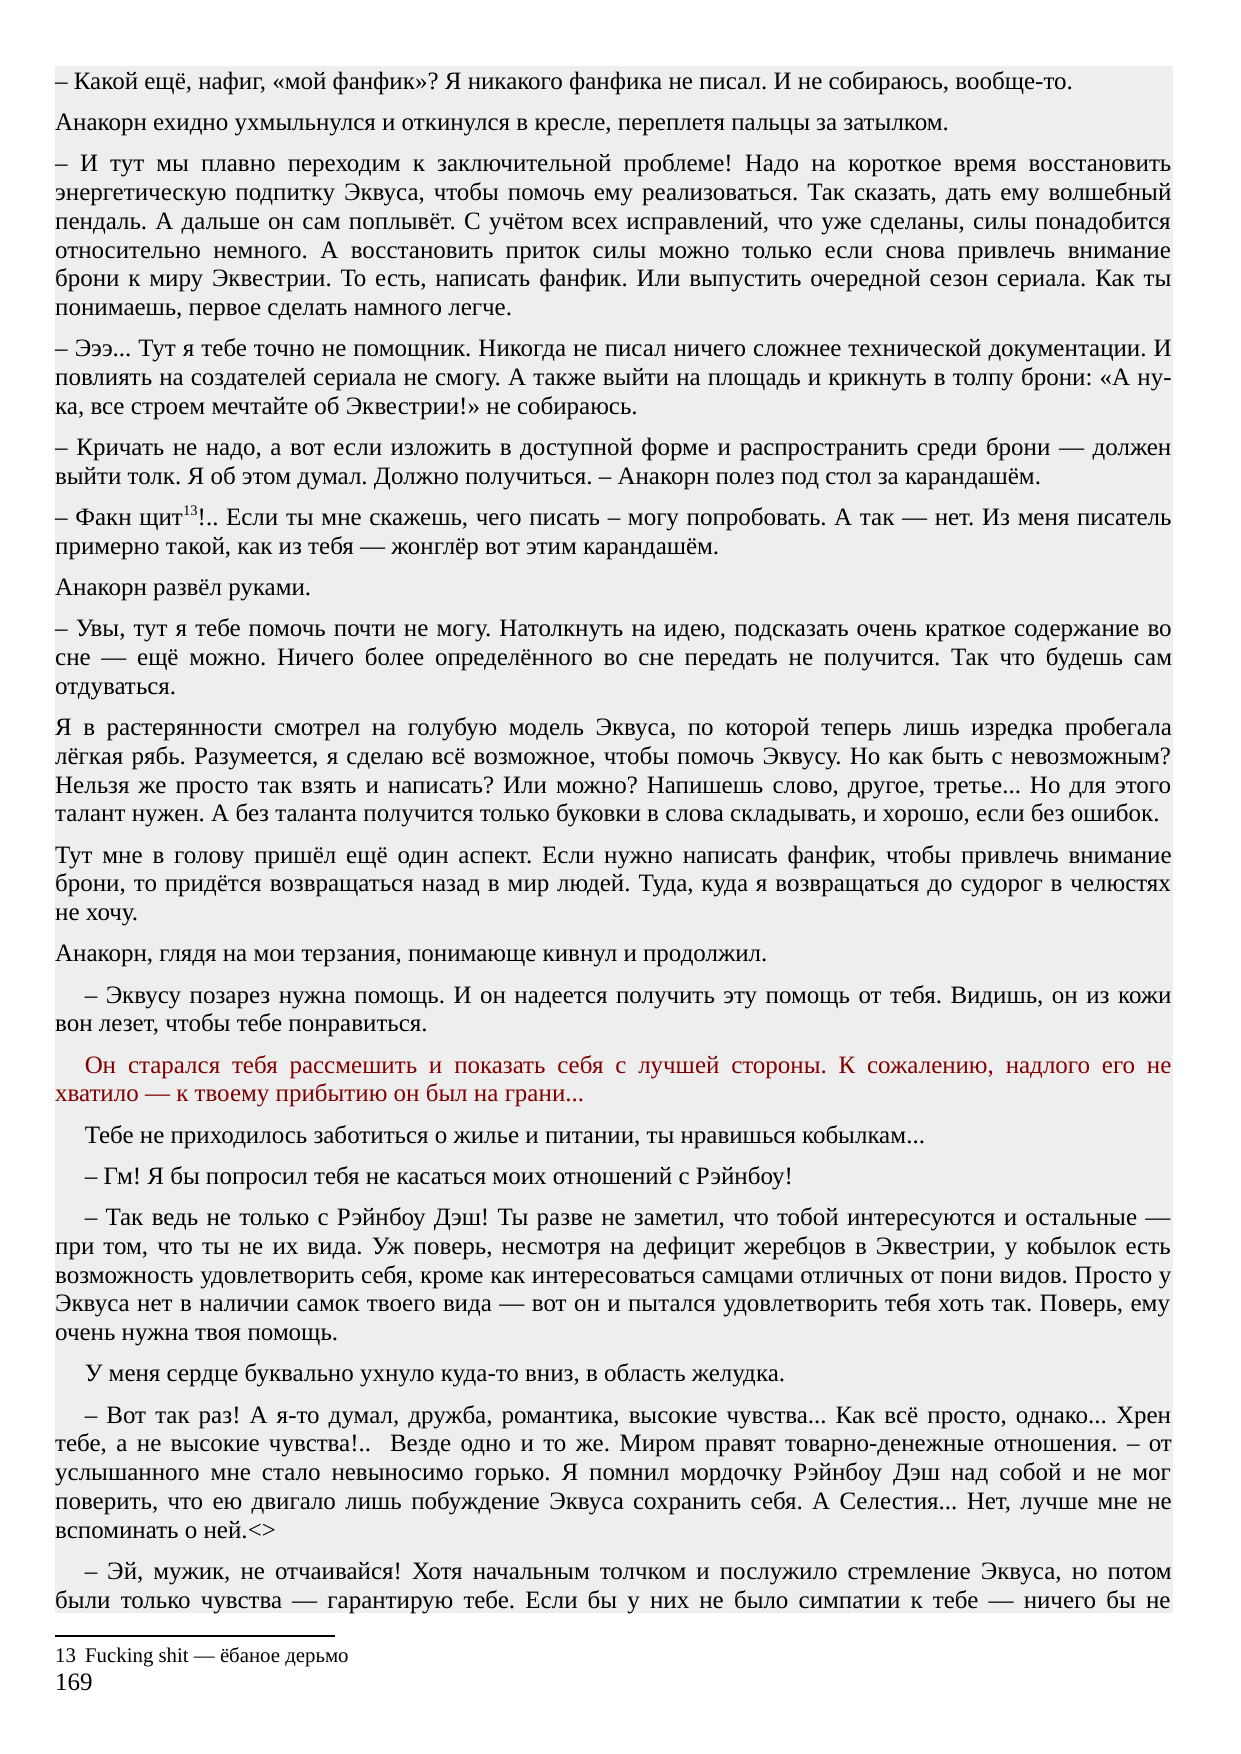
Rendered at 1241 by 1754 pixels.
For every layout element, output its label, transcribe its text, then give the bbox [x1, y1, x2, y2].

text Я в растерянности смотрел на голубую модель Эквуса, по которой теперь лишь изредка пробегала лёгкая рябь. Разумеется, я сделаю всё возможное, чтобы помочь Эквусу. Но как быть с невозможным? Нельзя же просто так взять и написать? Или можно? Напишешь слово, другое, третье... Но для этого талант нужен. А без таланта получится только буковки в слова складывать, и хорошо, если без ошибок. [55, 712, 1173, 827]
text – Эээ... Тут я тебе точно не помощник. Никогда не писал ничего сложнее технической документации. И повлиять на создателей сериала не смогу. А также выйти на площадь и крикнуть в толпу брони: «А ну-ка, все строем мечтайте об Эквестрии!» не собираюсь. [55, 333, 1173, 420]
text – Кричать не надо, а вот если изложить в доступной форме и распространить среди брони — должен выйти толк. Я об этом думал. Должно получиться. – Анакорн полез под стол за карандашём. [55, 432, 1173, 490]
text Тут мне в голову пришёл ещё один аспект. Если нужно написать фанфик, чтобы привлечь внимание брони, то придётся возвращаться назад в мир людей. Туда, куда я возвращаться до судорог в челюстях не хочу. [55, 840, 1173, 926]
text – Увы, тут я тебе помочь почти не могу. Натолкнуть на идею, подсказать очень краткое содержание во сне — ещё можно. Ничего более определённого во сне передать не получится. Так что будешь сам отдуваться. [55, 613, 1173, 700]
text – Гм! Я бы попросил тебя не касаться моих отношений с Рэйнбоу! [55, 1161, 1173, 1190]
text – И тут мы плавно переходим к заключительной проблеме! Надо на короткое время восстановить энергетическую подпитку Эквуса, чтобы помочь ему реализоваться. Так сказать, дать ему волшебный пендаль. А дальше он сам поплывёт. С учётом всех исправлений, что уже сделаны, силы понадобится относительно немного. А восстановить приток силы можно только если снова привлечь внимание брони к миру Эквестрии. То есть, написать фанфик. Или выпустить очередной сезон сериала. Как ты понимаешь, первое сделать намного легче. [55, 148, 1173, 321]
text У меня сердце буквально ухнуло куда-то вниз, в область желудка. [55, 1358, 1173, 1387]
text Анакорн ехидно ухмыльнулся и откинулся в кресле, переплетя пальцы за затылком. [55, 107, 1173, 136]
text Тебе не приходилось заботиться о жилье и питании, ты нравишься кобылкам... [55, 1120, 1173, 1148]
text Анакорн, глядя на мои терзания, понимающе кивнул и продолжил. [55, 938, 1173, 967]
text – Эквусу позарез нужна помощь. И он надеется получить эту помощь от тебя. Видишь, он из кожи вон лезет, чтобы тебе понравиться. [55, 980, 1173, 1037]
text Он старался тебя рассмешить и показать себя с лучшей стороны. К сожалению, надлого его не хватило — к твоему прибытию он был на грани... [55, 1050, 1173, 1107]
text – Вот так раз! А я-то думал, дружба, романтика, высокие чувства... Как всё просто, однако... Хрен тебе, а не высокие чувства!.. Везде одно и то же. Миром правят товарно-денежные отношения. – от услышанного мне стало невыносимо горько. Я помнил мордочку Рэйнбоу Дэш над собой и не мог поверить, что ею двигало лишь побуждение Эквуса сохранить себя. А Селестия... Нет, лучше мне не вспоминать о ней.<> [55, 1400, 1173, 1543]
text – Факн щит!.. Если ты мне скажешь, чего писать – могу попробовать. А так — нет. Из меня писатель примерно такой, как из тебя — жонглёр вот этим карандашём. [55, 502, 1173, 560]
text – Какой ещё, нафиг, «мой фанфик»? Я никакого фанфика не писал. И не собираюсь, вообще-то. [55, 66, 1173, 95]
text – Эй, мужик, не отчаивайся! Хотя начальным толчком и послужило стремление Эквуса, но потом были только чувства — гарантирую тебе. Если бы у них не было симпатии к тебе — ничего бы не [55, 1556, 1173, 1613]
text Анакорн развёл руками. [55, 572, 1173, 601]
text Fucking shit — ёбаное дерьмо [55, 1642, 1173, 1667]
text – Так ведь не только с Рэйнбоу Дэш! Ты разве не заметил, что тобой интересуются и остальные — при том, что ты не их вида. Уж поверь, несмотря на дефицит жеребцов в Эквестрии, у кобылок есть возможность удовлетворить себя, кроме как интересоваться самцами отличных от пони видов. Просто у Эквуса нет в наличии самок твоего вида — вот он и пытался удовлетворить тебя хоть так. Поверь, ему очень нужна твоя помощь. [55, 1202, 1173, 1346]
